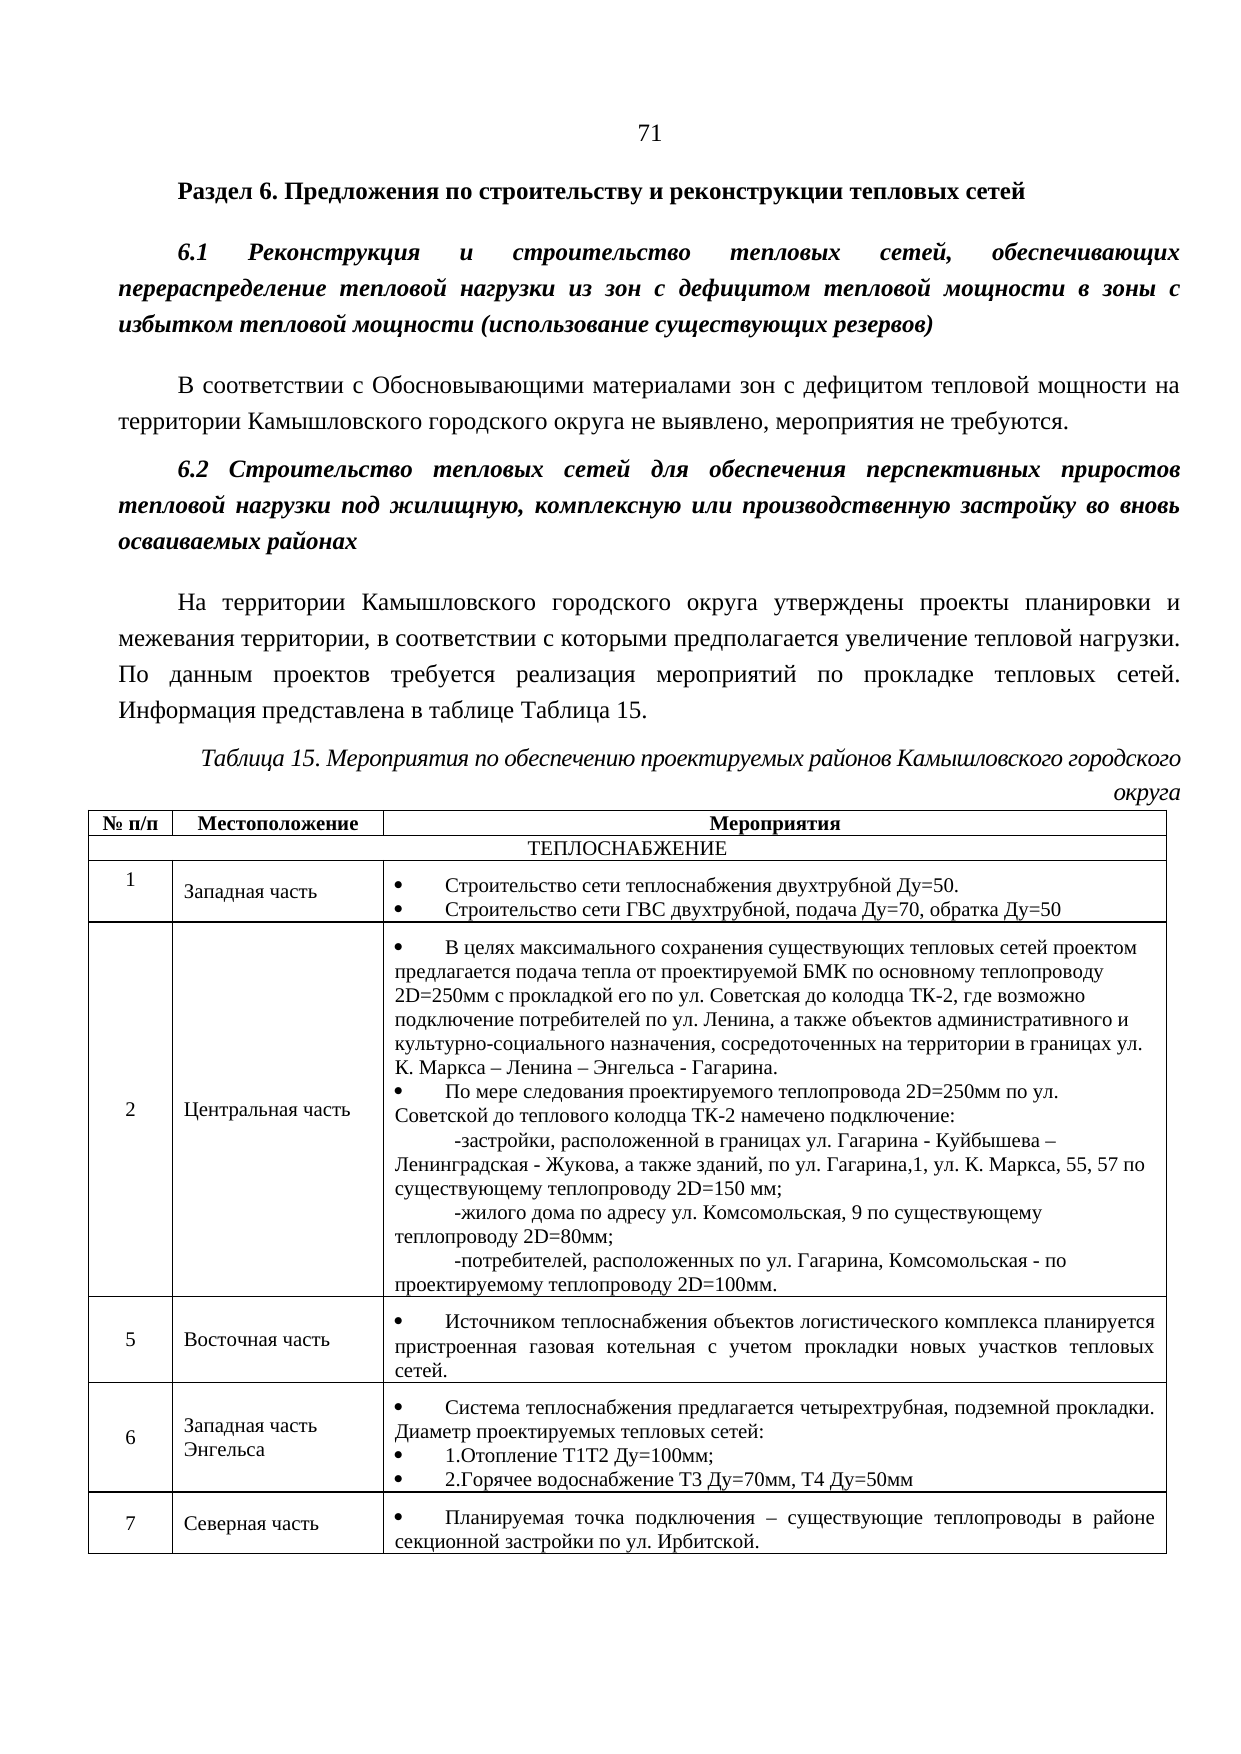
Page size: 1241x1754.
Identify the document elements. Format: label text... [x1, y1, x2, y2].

table_cell Западная часть [173, 861, 383, 921]
table_cell 5 [89, 1297, 172, 1382]
table_header № п/п [89, 811, 172, 835]
table_cell 1 [89, 861, 172, 921]
table_cell В целях максимального сохранения существующих тепловых сетей проектом предлагается подача тепла от проектируемой БМК по основному теплопроводу 2D=250мм с прокладкой его по ул. Советская до колодца ТК-2, где возможно подключение потребителей по ул. Ленина, а также объектов административного и культурно-социального назначения, сосредоточенных на территории в границах ул. К. Маркса – Ленина – Энгельса - Гагарина. По мере следования проектируемого теплопровода 2D=250мм по ул. Советской до теплового колодца ТК-2 намечено подключение: -застройки, расположенной в границах ул. Гагарина - Куйбышева – Ленинградская - Жукова, а также зданий, по ул. Гагарина,1, ул. К. Маркса, 55, 57 по существующему теплопроводу 2D=150 мм; -жилого дома по адресу ул. Комсомольская, 9 по существующему теплопроводу 2D=80мм; -потребителей, расположенных по ул. Гагарина, Комсомольская - по проектируемому теплопроводу 2D=100мм. [384, 923, 1166, 1296]
table_header Мероприятия [384, 811, 1166, 835]
table_cell Планируемая точка подключения – существующие теплопроводы в районе секционной застройки по ул. Ирбитской. [384, 1493, 1166, 1553]
subtitle 6.2 Строительство тепловых сетей для обеспечения перспективных приростов тепловой нагрузки под жилищную, комплексную или производственную застройку во вновь осваиваемых районах [118, 454, 1181, 555]
table_cell 2 [89, 923, 172, 1296]
table_header Местоположение [173, 811, 383, 835]
subtitle Раздел 6. Предложения по строительству и реконструкции тепловых сетей [118, 176, 1181, 205]
text Таблица 15. Мероприятия по обеспечению проектируемых районов Камышловского городского округа [118, 743, 1181, 805]
table_cell Западная часть Энгельса [173, 1383, 383, 1491]
table_cell 7 [89, 1493, 172, 1553]
table_cell Центральная часть [173, 923, 383, 1296]
text В соответствии с Обосновывающими материалами зон с дефицитом тепловой мощности на территории Камышловского городского округа не выявлено, мероприятия не требуются. [118, 370, 1181, 435]
text На территории Камышловского городского округа утверждены проекты планировки и межевания территории, в соответствии с которыми предполагается увеличение тепловой нагрузки. По данным проектов требуется реализация мероприятий по прокладке тепловых сетей. Информация представлена в таблице Таблица 15. [118, 587, 1181, 724]
table_cell ТЕПЛОСНАБЖЕНИЕ [89, 836, 1166, 860]
table_cell Строительство сети теплоснабжения двухтрубной Ду=50. Строительство сети ГВС двухтрубной, подача Ду=70, обратка Ду=50 [384, 861, 1166, 921]
table_cell 6 [89, 1383, 172, 1491]
table_cell Источником теплоснабжения объектов логистического комплекса планируется пристроенная газовая котельная с учетом прокладки новых участков тепловых сетей. [384, 1297, 1166, 1382]
table_cell Восточная часть [173, 1297, 383, 1382]
subtitle 6.1 Реконструкция и строительство тепловых сетей, обеспечивающих перераспределение тепловой нагрузки из зон с дефицитом тепловой мощности в зоны с избытком тепловой мощности (использование существующих резервов) [118, 237, 1181, 338]
table_cell Северная часть [173, 1493, 383, 1553]
table_cell Система теплоснабжения предлагается четырехтрубная, подземной прокладки. Диаметр проектируемых тепловых сетей: 1.Отопление Т1Т2 Ду=100мм; 2.Горячее водоснабжение Т3 Ду=70мм, Т4 Ду=50мм [384, 1383, 1166, 1491]
